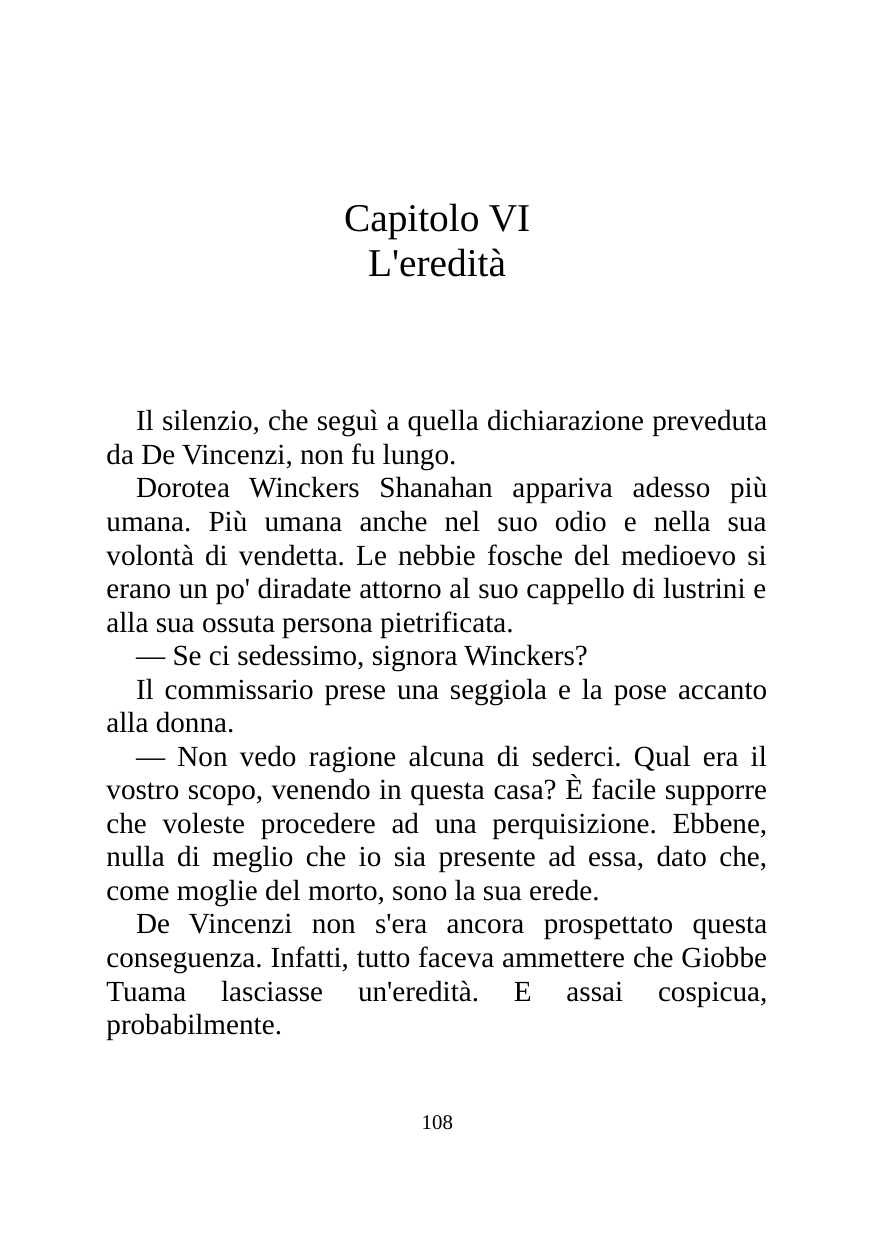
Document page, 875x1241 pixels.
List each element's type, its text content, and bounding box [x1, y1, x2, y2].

text Il silenzio, che seguì a quella dichiarazione preveduta da De Vincenzi, non fu lungo. [106, 403, 768, 471]
subtitle Capitolo VI L'eredità [106, 195, 768, 285]
text Il commissario prese una seggiola e la pose accanto alla donna. [106, 672, 768, 739]
text — Se ci sedessimo, signora Winckers? [106, 638, 768, 672]
text — Non vedo ragione alcuna di sederci. Qual era il vostro scopo, venendo in questa casa? È facile supporre che voleste procedere ad una perquisizione. Ebbene, nulla di meglio che io sia presente ad essa, dato che, come moglie del morto, sono la sua erede. [106, 739, 768, 907]
text Dorotea Winckers Shanahan appariva adesso più umana. Più umana anche nel suo odio e nella sua volontà di vendetta. Le nebbie fosche del medioevo si erano un po' diradate attorno al suo cappello di lustrini e alla sua ossuta persona pietrificata. [106, 471, 768, 638]
text De Vincenzi non s'era ancora prospettato questa conseguenza. Infatti, tutto faceva ammettere che Giobbe Tuama lasciasse un'eredità. E assai cospicua, probabilmente. [106, 907, 768, 1041]
